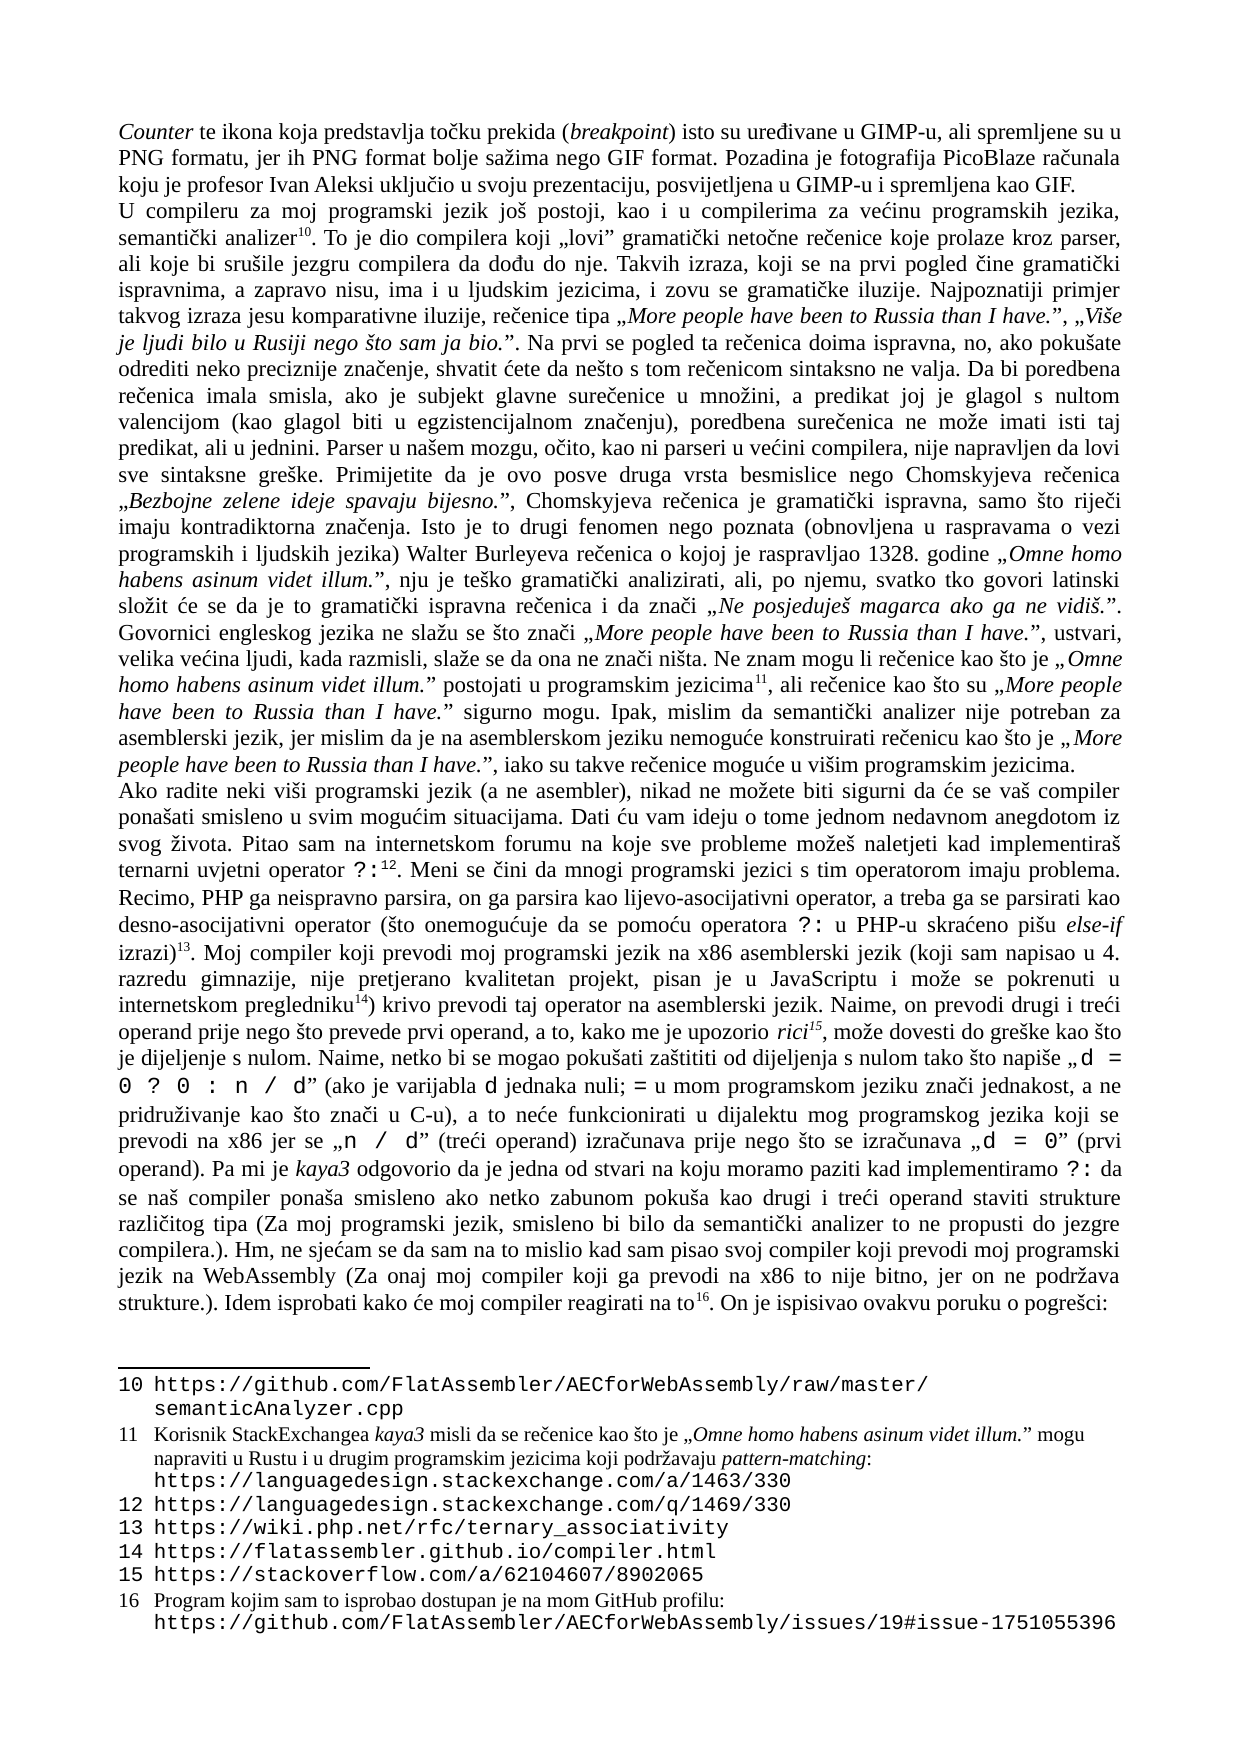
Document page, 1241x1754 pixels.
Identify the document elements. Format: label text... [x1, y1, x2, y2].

text Korisnik StackExchangea kaya3 misli da se rečenice kao što je „Omne homo habens asinum videt illum.” mogu napraviti u Rustu i u drugim programskim jezicima koji podržavaju pattern-matching: https://languagedesign.stackexchange.com/a/1463/330 [118, 1422, 1122, 1493]
text U compileru za moj programski jezik još postoji, kao i u compilerima za većinu programskih jezika, semantički analizer. To je dio compilera koji „lovi” gramatički netočne rečenice koje prolaze kroz parser, ali koje bi srušile jezgru compilera da dođu do nje. Takvih izraza, koji se na prvi pogled čine gramatički ispravnima, a zapravo nisu, ima i u ljudskim jezicima, i zovu se gramatičke iluzije. Najpoznatiji primjer takvog izraza jesu komparativne iluzije, rečenice tipa „More people have been to Russia than I have.”, „Više je ljudi bilo u Rusiji nego što sam ja bio.”. Na prvi se pogled ta rečenica doima ispravna, no, ako pokušate odrediti neko preciznije značenje, shvatit ćete da nešto s tom rečenicom sintaksno ne valja. Da bi poredbena rečenica imala smisla, ako je subjekt glavne surečenice u množini, a predikat joj je glagol s nultom valencijom (kao glagol biti u egzistencijalnom značenju), poredbena surečenica ne može imati isti taj predikat, ali u jednini. Parser u našem mozgu, očito, kao ni parseri u većini compilera, nije napravljen da lovi sve sintaksne greške. Primijetite da je ovo posve druga vrsta besmislice nego Chomskyjeva rečenica „Bezbojne zelene ideje spavaju bijesno.”, Chomskyjeva rečenica je gramatički ispravna, samo što riječi imaju kontradiktorna značenja. Isto je to drugi fenomen nego poznata (obnovljena u raspravama o vezi programskih i ljudskih jezika) Walter Burleyeva rečenica o kojoj je raspravljao 1328. godine „Omne homo habens asinum videt illum.”, nju je teško gramatički analizirati, ali, po njemu, svatko tko govori latinski složit će se da je to gramatički ispravna rečenica i da znači „Ne posjeduješ magarca ako ga ne vidiš.”. Govornici engleskog jezika ne slažu se što znači „More people have been to Russia than I have.”, ustvari, velika većina ljudi, kada razmisli, slaže se da ona ne znači ništa. Ne znam mogu li rečenice kao što je „Omne homo habens asinum videt illum.” postojati u programskim jezicima, ali rečenice kao što su „More people have been to Russia than I have.” sigurno mogu. Ipak, mislim da semantički analizer nije potreban za asemblerski jezik, jer mislim da je na asemblerskom jeziku nemoguće konstruirati rečenicu kao što je „More people have been to Russia than I have.”, iako su takve rečenice moguće u višim programskim jezicima. [118, 197, 1122, 777]
text https://wiki.php.net/rfc/ternary_associativity [118, 1517, 1122, 1541]
text https://stackoverflow.com/a/62104607/8902065 [118, 1564, 1122, 1588]
text https://languagedesign.stackexchange.com/q/1469/330 [118, 1493, 1122, 1517]
text Ako radite neki viši programski jezik (a ne asembler), nikad ne možete biti sigurni da će se vaš compiler ponašati smisleno u svim mogućim situacijama. Dati ću vam ideju o tome jednom nedavnom anegdotom iz svog života. Pitao sam na internetskom forumu na koje sve probleme možeš naletjeti kad implementiraš ternarni uvjetni operator ?:. Meni se čini da mnogi programski jezici s tim operatorom imaju problema. Recimo, PHP ga neispravno parsira, on ga parsira kao lijevo-asocijativni operator, a treba ga se parsirati kao desno-asocijativni operator (što onemogućuje da se pomoću operatora ?: u PHP-u skraćeno pišu else-if izrazi). Moj compiler koji prevodi moj programski jezik na x86 asemblerski jezik (koji sam napisao u 4. razredu gimnazije, nije pretjerano kvalitetan projekt, pisan je u JavaScriptu i može se pokrenuti u internetskom pregledniku) krivo prevodi taj operator na asemblerski jezik. Naime, on prevodi drugi i treći operand prije nego što prevede prvi operand, a to, kako me je upozorio rici, može dovesti do greške kao što je dijeljenje s nulom. Naime, netko bi se mogao pokušati zaštititi od dijeljenja s nulom tako što napiše „d = 0 ? 0 : n / d” (ako je varijabla d jednaka nuli; = u mom programskom jeziku znači jednakost, a ne pridruživanje kao što znači u C-u), a to neće funkcionirati u dijalektu mog programskog jezika koji se prevodi na x86 jer se „n / d” (treći operand) izračunava prije nego što se izračunava „d = 0” (prvi operand). Pa mi je kaya3 odgovorio da je jedna od stvari na koju moramo paziti kad implementiramo ?: da se naš compiler ponaša smisleno ako netko zabunom pokuša kao drugi i treći operand staviti strukture različitog tipa (Za moj programski jezik, smisleno bi bilo da semantički analizer to ne propusti do jezgre compilera.). Hm, ne sjećam se da sam na to mislio kad sam pisao svoj compiler koji prevodi moj programski jezik na WebAssembly (Za onaj moj compiler koji ga prevodi na x86 to nije bitno, jer on ne podržava strukture.). Idem isprobati kako će moj compiler reagirati na to. On je ispisivao ovakvu poruku o pogrešci: [118, 777, 1122, 1315]
text https://github.com/FlatAssembler/AECforWebAssembly/raw/master/semanticAnalyzer.cpp [118, 1374, 1122, 1422]
text Counter te ikona koja predstavlja točku prekida (breakpoint) isto su uređivane u GIMP-u, ali spremljene su u PNG formatu, jer ih PNG format bolje sažima nego GIF format. Pozadina je fotografija PicoBlaze računala koju je profesor Ivan Aleksi uključio u svoju prezentaciju, posvijetljena u GIMP-u i spremljena kao GIF. [118, 118, 1122, 197]
text Program kojim sam to isprobao dostupan je na mom GitHub profilu: https://github.com/FlatAssembler/AECforWebAssembly/issues/19#issue-1751055396 [118, 1588, 1122, 1636]
text https://flatassembler.github.io/compiler.html [118, 1541, 1122, 1564]
